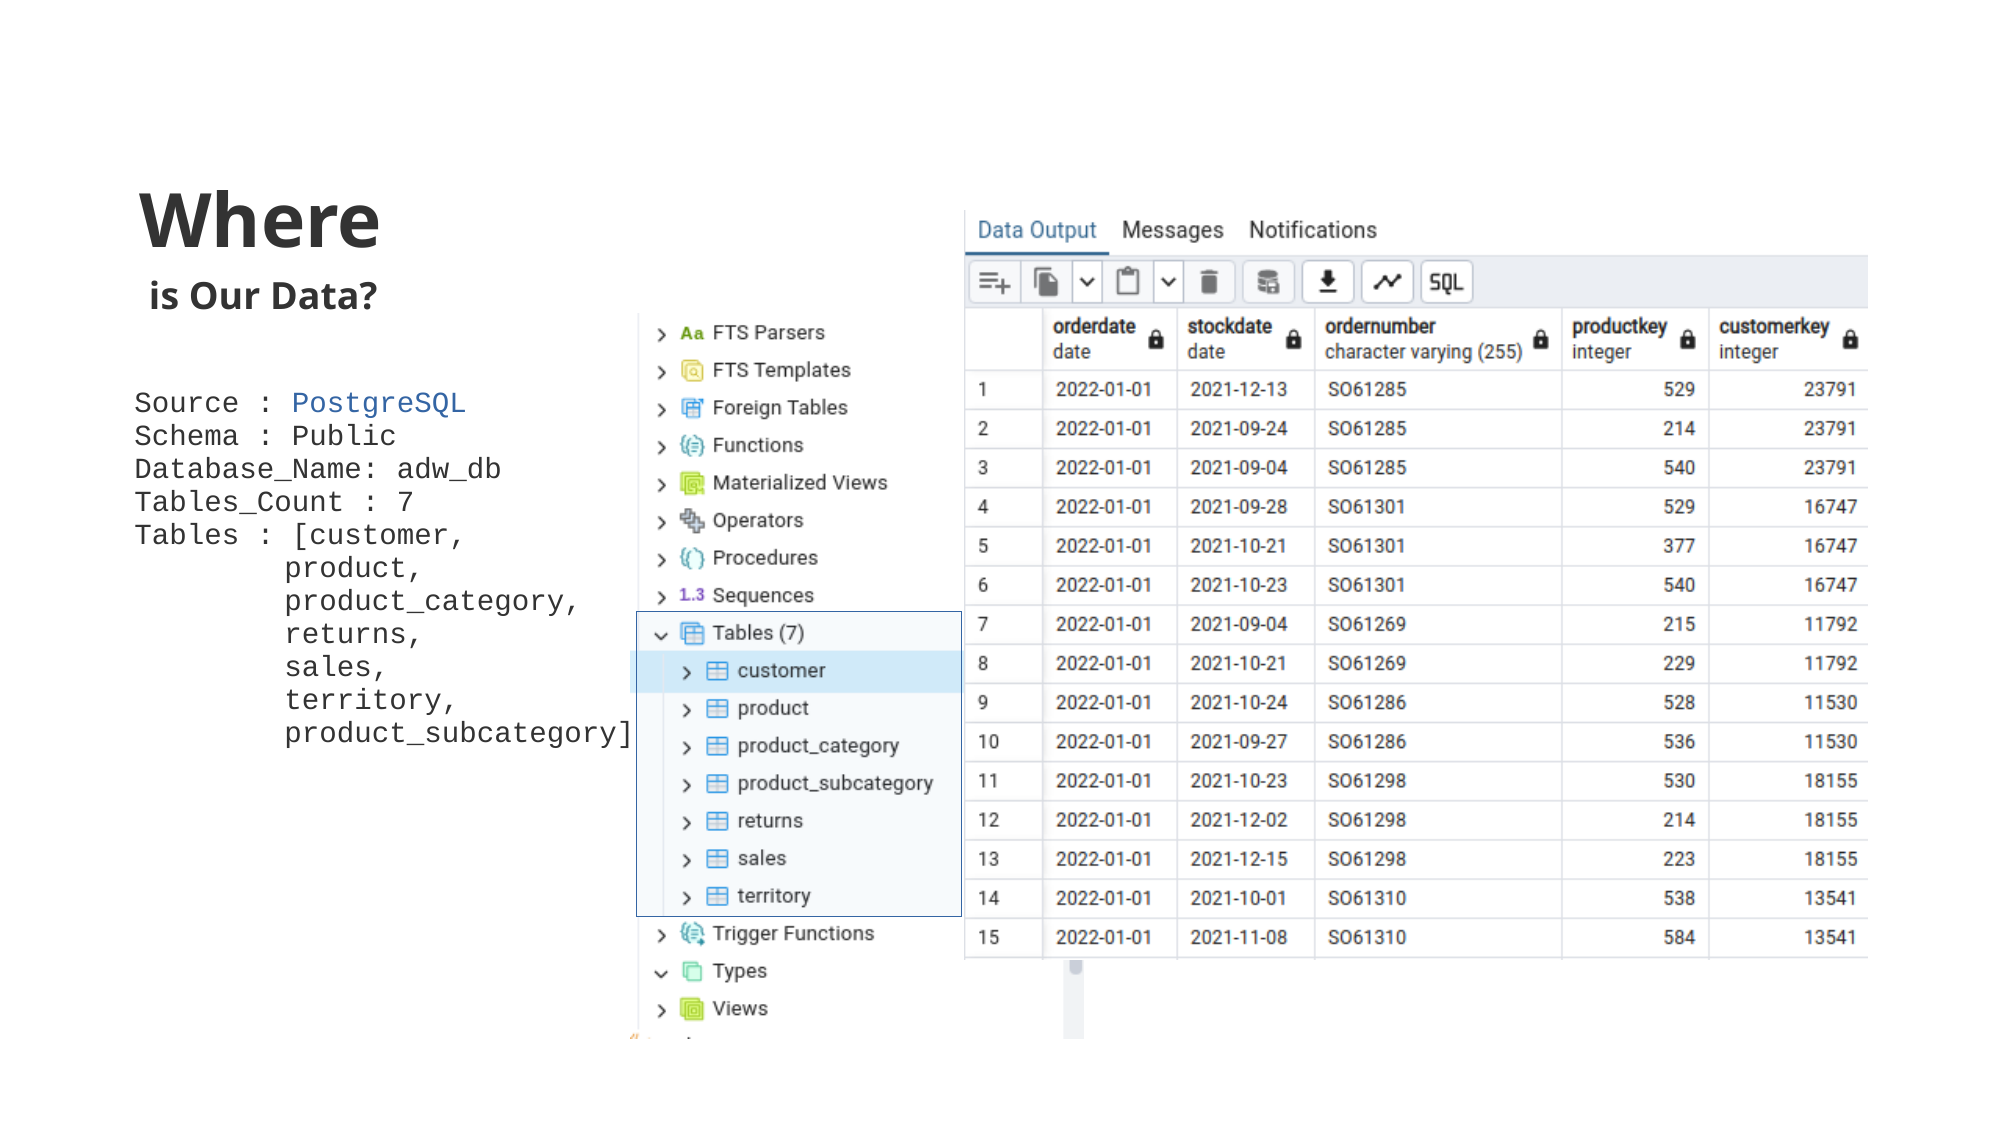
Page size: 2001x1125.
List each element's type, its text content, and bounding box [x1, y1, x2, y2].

title Where is Our Data? [121, 21, 1512, 380]
text_box Source : PostgreSQL Schema : Public Database_Name: adw_db Tables_Count : 7 Tables : [customer, product, product_category, returns, sales, territory, product_subcategory] [119, 380, 630, 822]
text_box [636, 611, 962, 917]
picture [630, 210, 1868, 1039]
